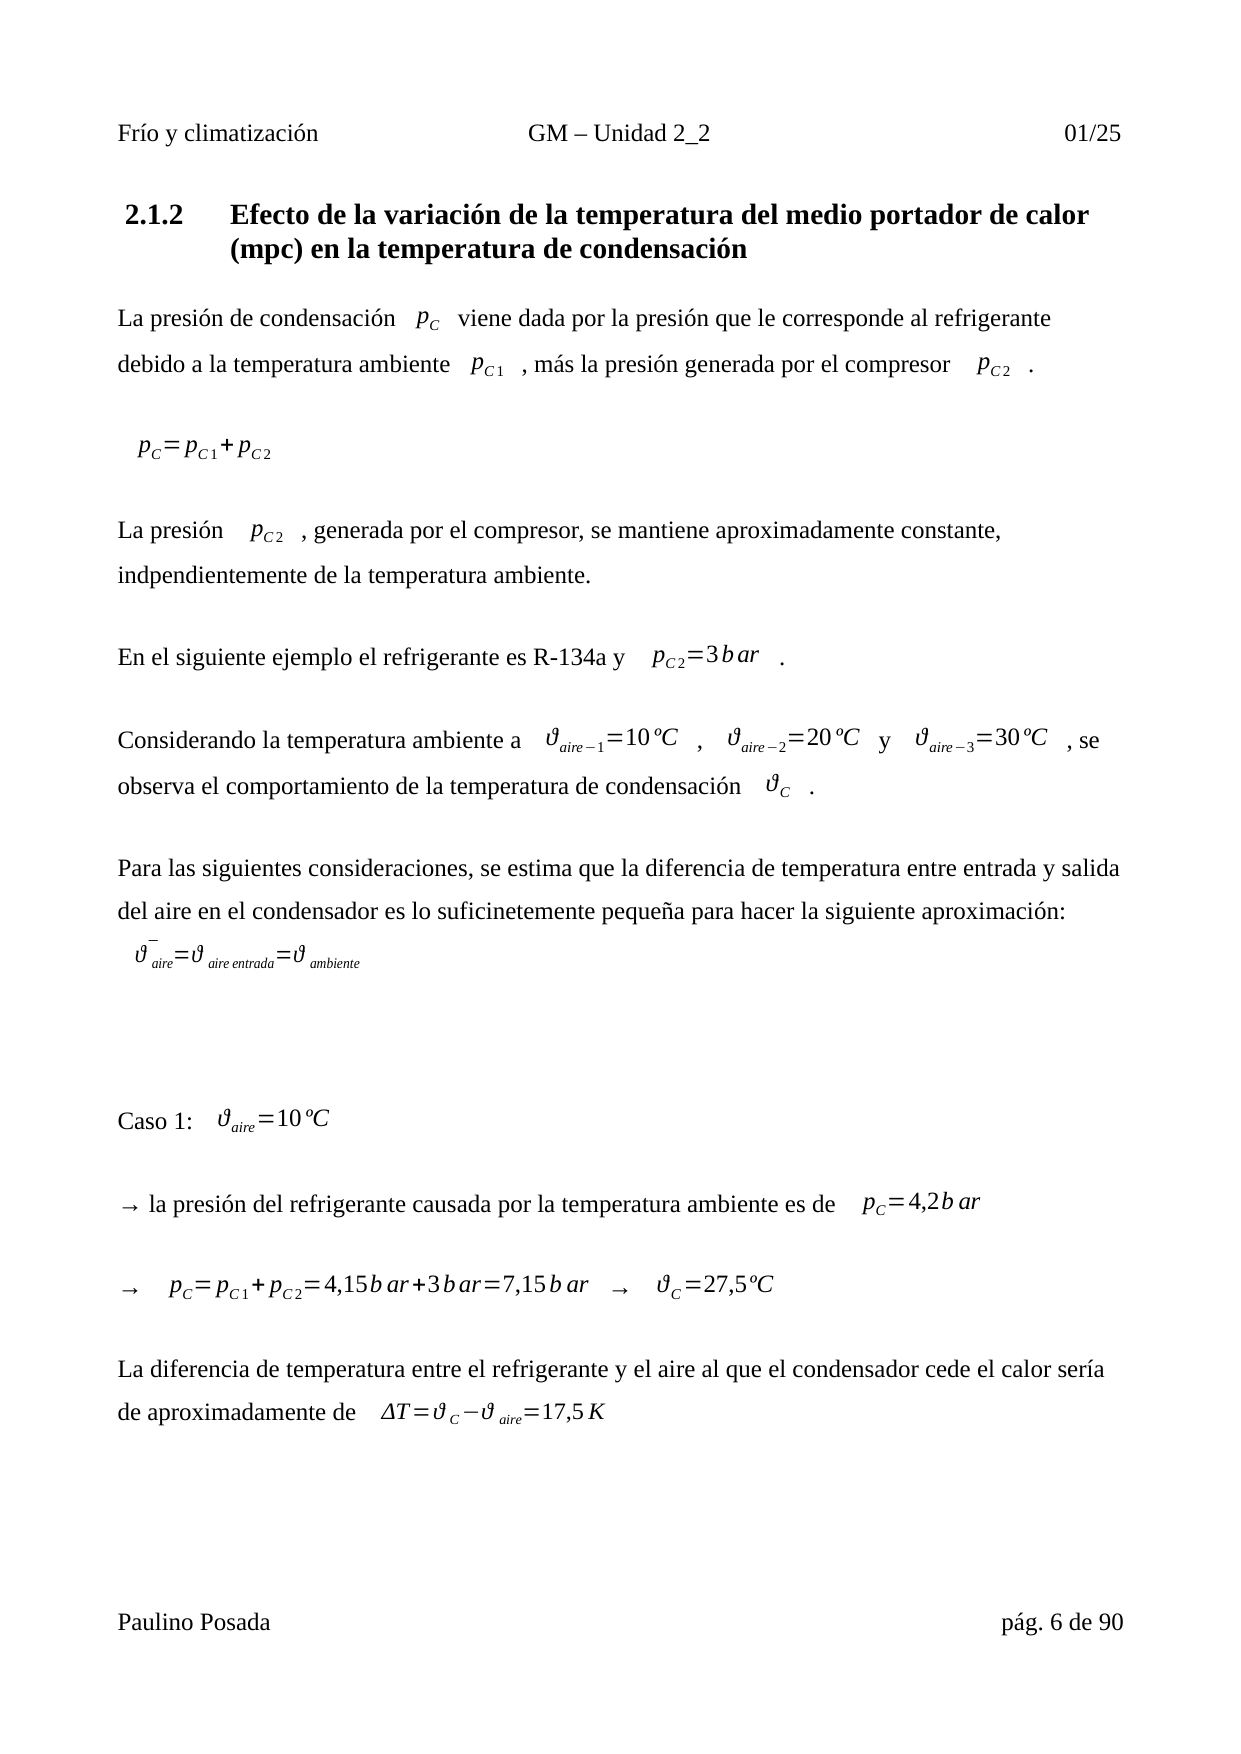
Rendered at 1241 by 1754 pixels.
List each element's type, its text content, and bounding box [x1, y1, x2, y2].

text → la presión del refrigerante causada por la temperatura ambiente es de [117, 1188, 1123, 1219]
text → → [117, 1271, 1123, 1302]
text Para las siguientes consideraciones, se estima que la diferencia de temperatura entre entrada y salida del aire en el condensador es lo suficinetemente pequeña para hacer la siguiente aproximación: [117, 853, 1123, 972]
text En el siguiente ejemplo el refrigerante es R-134a y . [117, 641, 1123, 672]
text La presión , generada por el compresor, se mantiene aproximadamente constante, indpendientemente de la temperatura ambiente. [117, 514, 1123, 589]
text Caso 1: [117, 1104, 1123, 1136]
text La diferencia de temperatura entre el refrigerante y el aire al que el condensador cede el calor sería de aproximadamente de [117, 1354, 1123, 1428]
text Considerando la temperatura ambiente a , y , se observa el comportamiento de la temperatura de condensación . [117, 724, 1123, 801]
text La presión de condensaciónviene dada por la presión que le corresponde al refrigerante debido a la temperatura ambiente, más la presión generada por el compresor . [117, 302, 1123, 379]
subtitle Efecto de la variación de la temperatura del medio portador de calor (mpc) en la temperatura de condensación [117, 197, 1123, 265]
